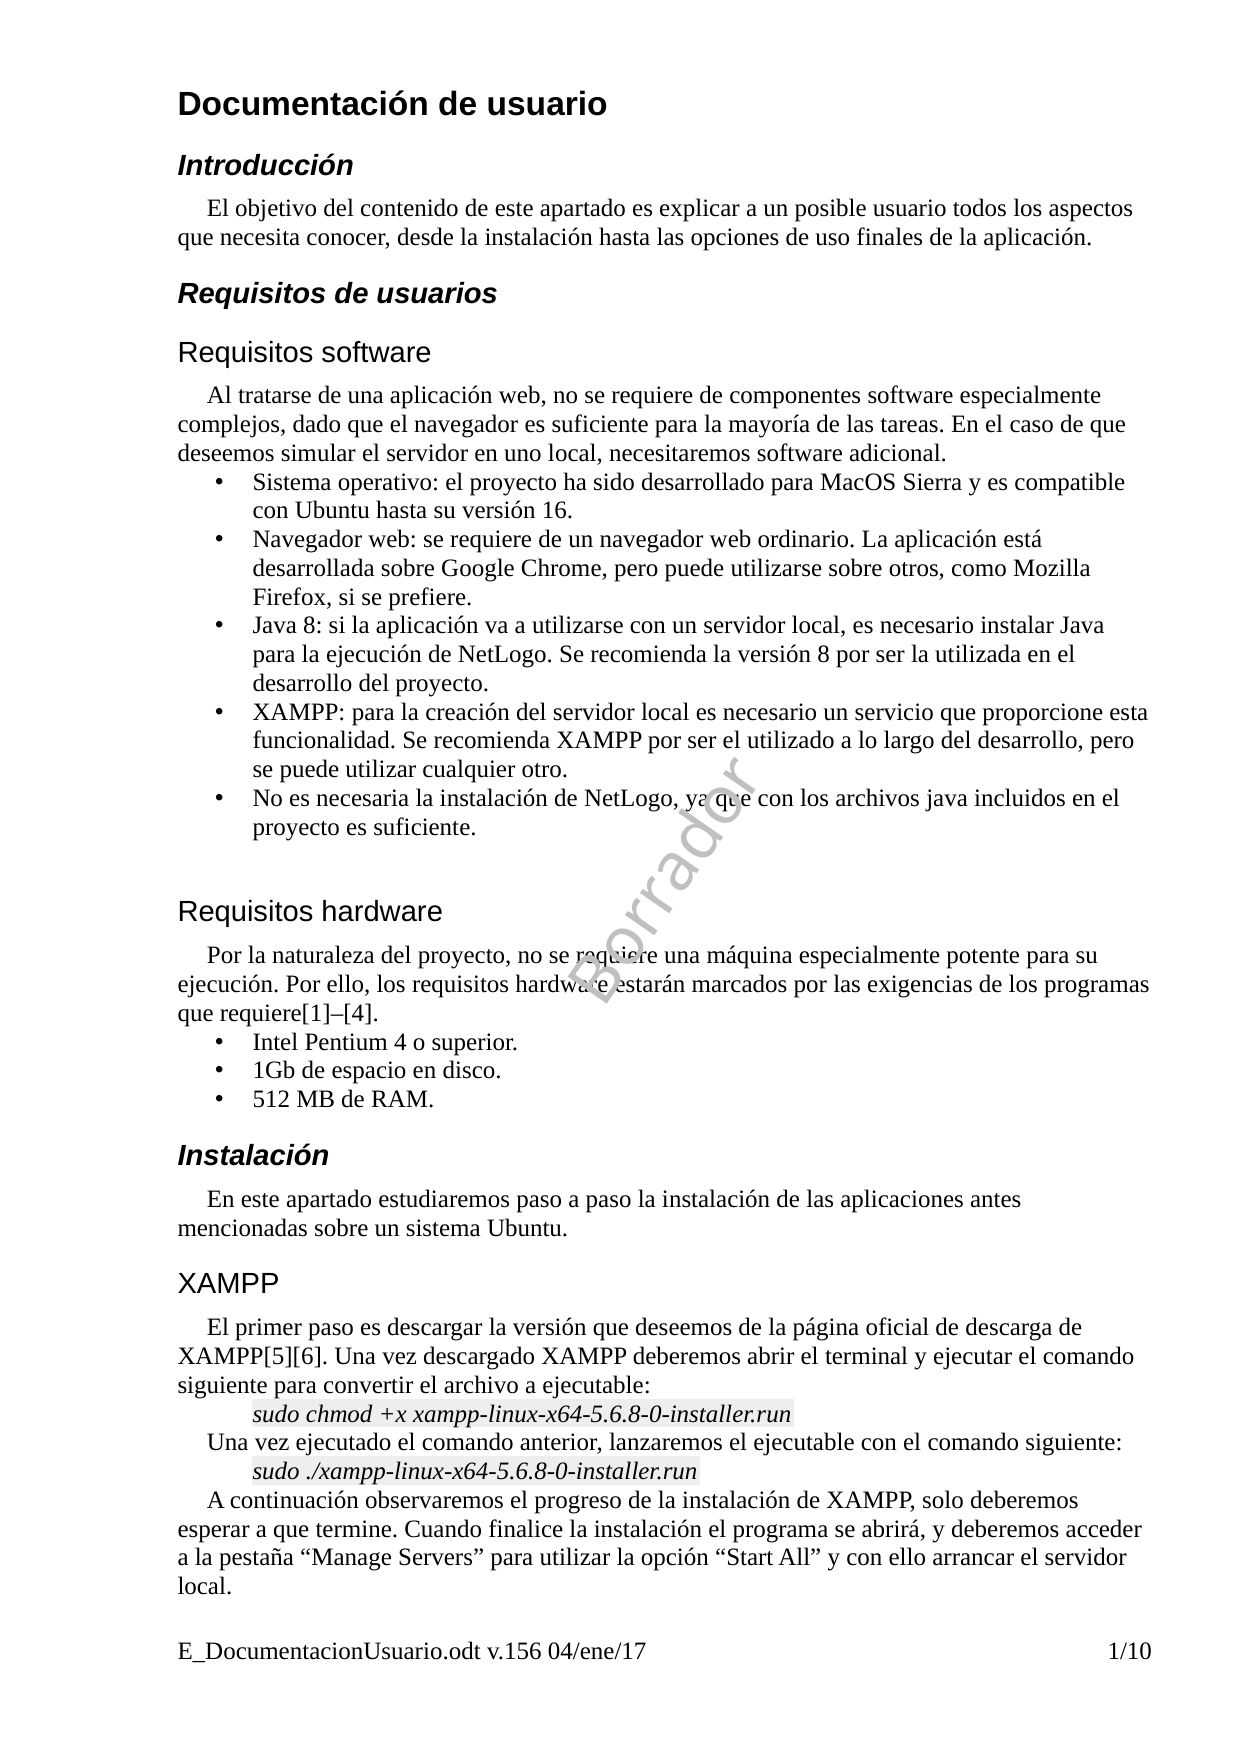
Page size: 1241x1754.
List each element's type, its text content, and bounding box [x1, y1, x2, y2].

subtitle Requisitos de usuarios [177, 276, 1152, 309]
text Por la naturaleza del proyecto, no se requiere una máquina especialmente potente para su ejecución. Por ello, los requisitos hardware estarán marcados por las exigencias de los programas que requiere[1]–[4]⁠. [177, 940, 1152, 1027]
list 512 MB de RAM. [215, 1084, 1152, 1113]
subtitle Requisitos software [177, 334, 1152, 368]
list XAMPP: para la creación del servidor local es necesario un servicio que proporcione esta funcionalidad. Se recomienda XAMPP por ser el utilizado a lo largo del desarrollo, pero se puede utilizar cualquier otro. [215, 697, 1152, 783]
subtitle Requisitos hardware [177, 894, 1152, 928]
subtitle XAMPP [177, 1266, 1152, 1300]
text Al tratarse de una aplicación web, no se requiere de componentes software especialmente complejos, dado que el navegador es suficiente para la mayoría de las tareas. En el caso de que deseemos simular el servidor en uno local, necesitaremos software adicional. [177, 381, 1152, 467]
text El objetivo del contenido de este apartado es explicar a un posible usuario todos los aspectos que necesita conocer, desde la instalación hasta las opciones de uso finales de la aplicación. [177, 193, 1152, 251]
text sudo ./xampp-linux-x64-5.6.8-0-installer.run [177, 1456, 1152, 1485]
list 1Gb de espacio en disco. [215, 1055, 1152, 1084]
text En este apartado estudiaremos paso a paso la instalación de las aplicaciones antes mencionadas sobre un sistema Ubuntu. [177, 1184, 1152, 1241]
list Sistema operativo: el proyecto ha sido desarrollado para MacOS Sierra y es compatible con Ubuntu hasta su versión 16. [215, 467, 1152, 524]
list Navegador web: se requiere de un navegador web ordinario. La aplicación está desarrollada sobre Google Chrome, pero puede utilizarse sobre otros, como Mozilla Firefox, si se prefiere. [215, 524, 1152, 611]
text A continuación observaremos el progreso de la instalación de XAMPP, solo deberemos esperar a que termine. Cuando finalice la instalación el programa se abrirá, y deberemos acceder a la pestaña “Manage Servers” para utilizar la opción “Start All” y con ello arrancar el servidor local. [177, 1485, 1152, 1600]
list No es necesaria la instalación de NetLogo, ya que con los archivos java incluidos en el proyecto es suficiente. [215, 783, 1152, 841]
list Java 8: si la aplicación va a utilizarse con un servidor local, es necesario instalar Java para la ejecución de NetLogo. Se recomienda la versión 8 por ser la utilizada en el desarrollo del proyecto. [215, 611, 1152, 697]
list Intel Pentium 4 o superior. [215, 1027, 1152, 1055]
text Una vez ejecutado el comando anterior, lanzaremos el ejecutable con el comando siguiente: [177, 1427, 1152, 1456]
subtitle Introducción [177, 147, 1152, 181]
text El primer paso es descargar la versión que deseemos de la página oficial de descarga de XAMPP[5]⁠[6]⁠. Una vez descargado XAMPP deberemos abrir el terminal y ejecutar el comando siguiente para convertir el archivo a ejecutable: [177, 1312, 1152, 1399]
text sudo chmod +x xampp-linux-x64-5.6.8-0-installer.run [177, 1399, 1152, 1427]
subtitle Instalación [177, 1138, 1152, 1171]
subtitle Documentación de usuario [177, 84, 1152, 122]
